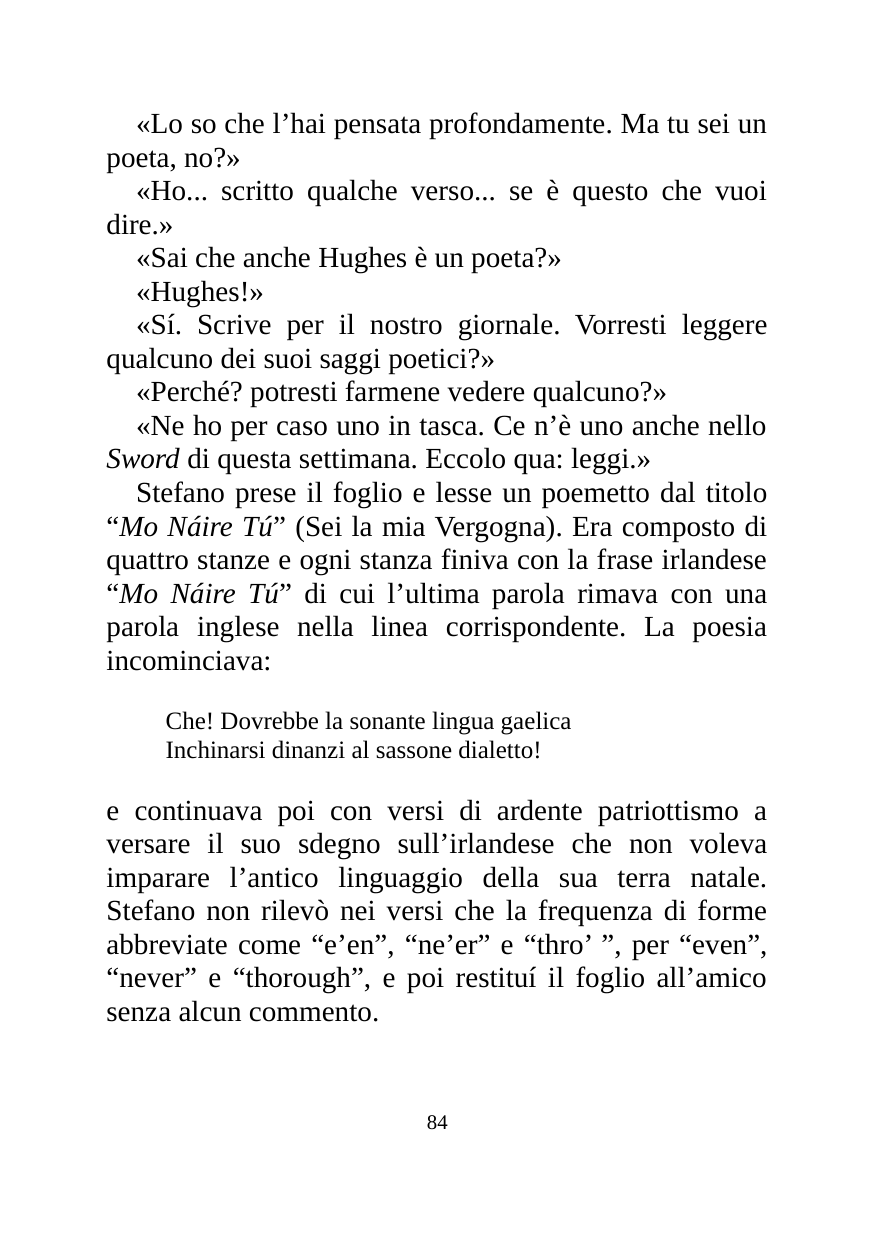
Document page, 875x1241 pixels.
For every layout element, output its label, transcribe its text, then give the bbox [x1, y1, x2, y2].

text e continuava poi con versi di ardente patriottismo a versare il suo sdegno sull’irlandese che non voleva imparare l’antico linguaggio della sua terra natale. Stefano non rilevò nei versi che la frequenza di forme abbreviate come “e’en”, “ne’er” e “thro’ ”, per “even”, “never” e “thorough”, e poi restituí il foglio all’amico senza alcun commento. [106, 793, 768, 1028]
text Che! Dovrebbe la sonante lingua gaelica Inchinarsi dinanzi al sassone dialetto! [165, 706, 768, 763]
text «Perché? potresti farmene vedere qualcuno?» [106, 374, 768, 408]
text «Ho... scritto qualche verso... se è questo che vuoi dire.» [106, 173, 768, 240]
text «Lo so che l’hai pensata profondamente. Ma tu sei un poeta, no?» [106, 106, 768, 173]
text «Ne ho per caso uno in tasca. Ce n’è uno anche nello Sword di questa settimana. Eccolo qua: leggi.» [106, 408, 768, 475]
text «Sí. Scrive per il nostro giornale. Vorresti leggere qualcuno dei suoi saggi poetici?» [106, 307, 768, 374]
text Stefano prese il foglio e lesse un poemetto dal titolo “Mo Náire Tú” (Sei la mia Vergogna). Era composto di quattro stanze e ogni stanza finiva con la frase irlandese “Mo Náire Tú” di cui l’ultima parola rimava con una parola inglese nella linea corrispondente. La poesia incominciava: [106, 475, 768, 676]
text «Hughes!» [106, 274, 768, 307]
text «Sai che anche Hughes è un poeta?» [106, 240, 768, 274]
